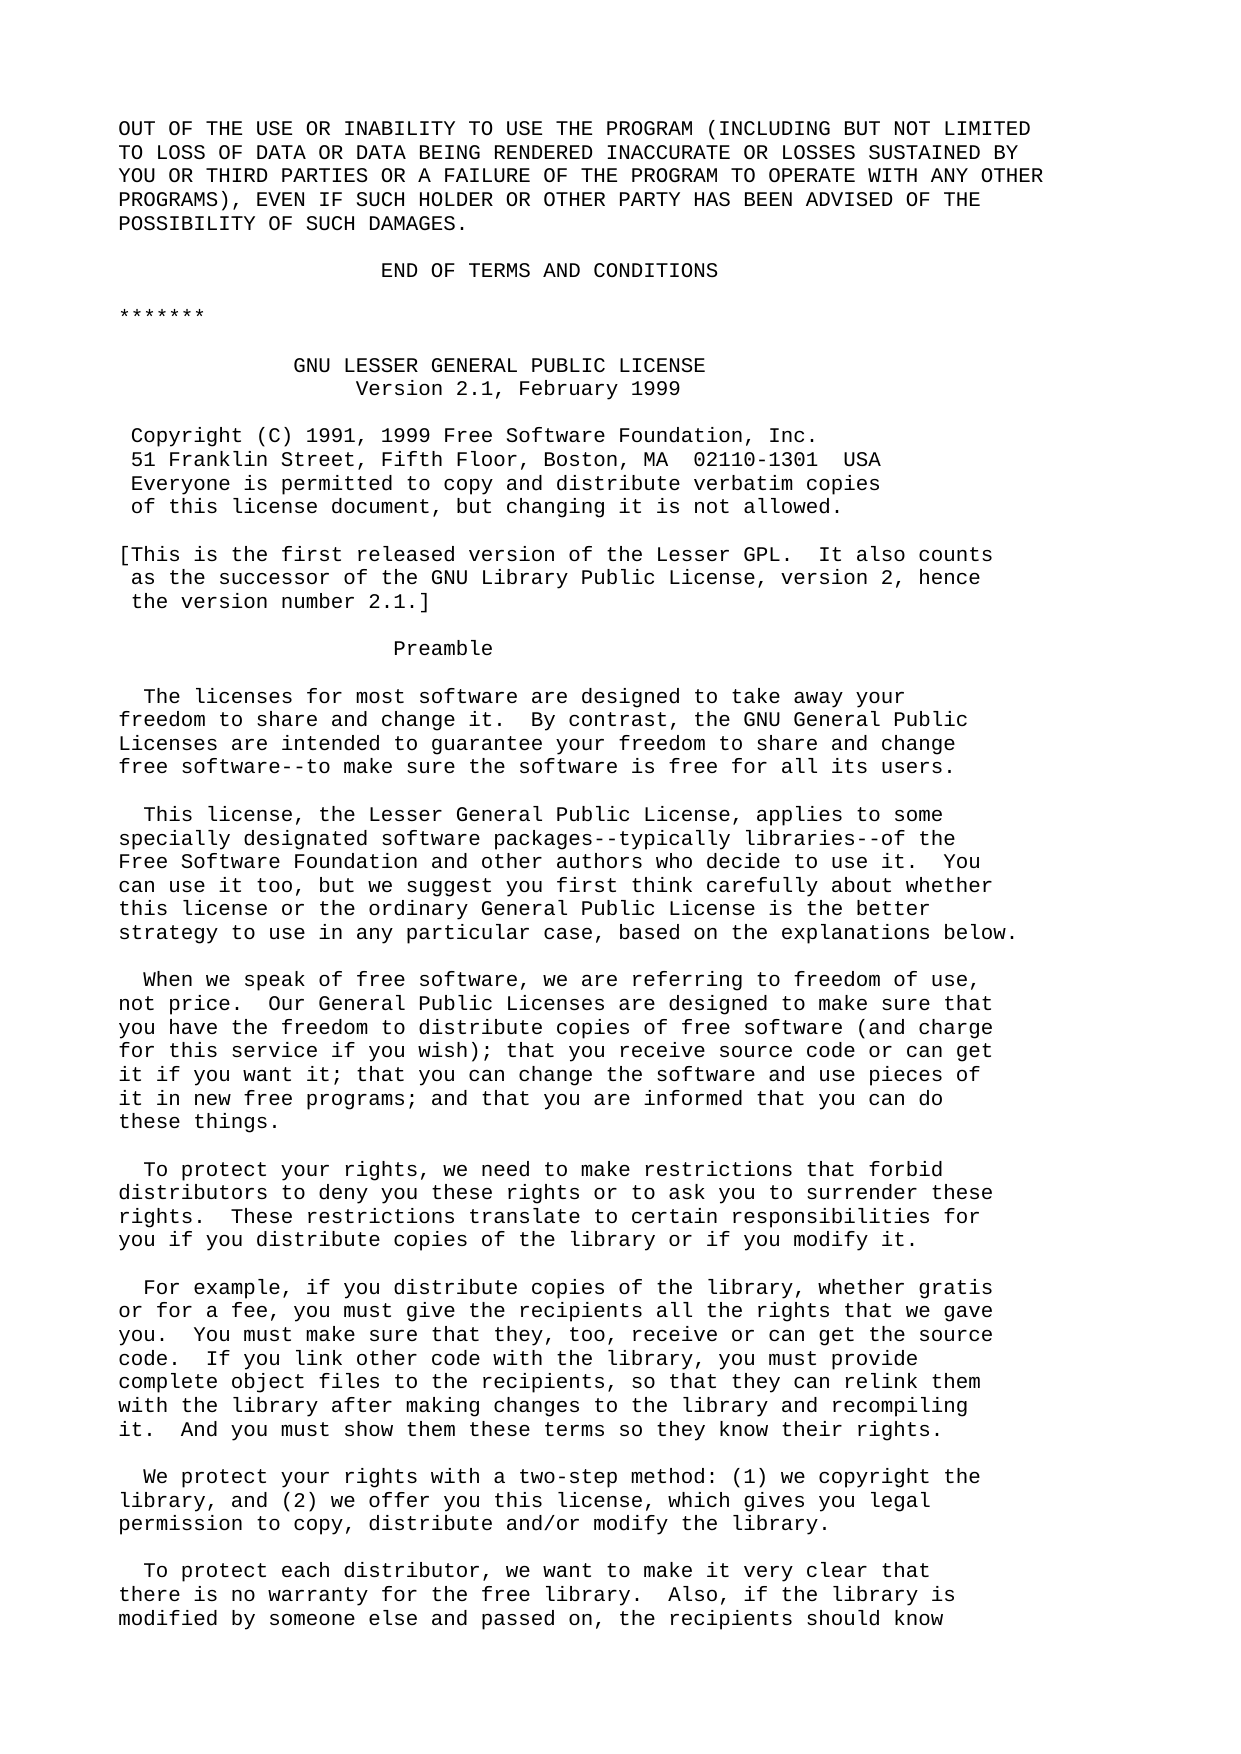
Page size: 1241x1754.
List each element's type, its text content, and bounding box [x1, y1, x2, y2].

text specially designated software packages--typically libraries--of the [118, 827, 1122, 851]
text TO LOSS OF DATA OR DATA BEING RENDERED INACCURATE OR LOSSES SUSTAINED BY [118, 142, 1122, 165]
text library, and (2) we offer you this license, which gives you legal [118, 1489, 1122, 1513]
text modified by someone else and passed on, the recipients should know [118, 1608, 1122, 1631]
text with the library after making changes to the library and recompiling [118, 1395, 1122, 1419]
text Licenses are intended to guarantee your freedom to share and change [118, 733, 1122, 757]
text this license or the ordinary General Public License is the better [118, 898, 1122, 922]
text Version 2.1, February 1999 [118, 378, 1122, 402]
text these things. [118, 1111, 1122, 1135]
text there is no warranty for the free library. Also, if the library is [118, 1584, 1122, 1608]
text free software--to make sure the software is free for all its users. [118, 757, 1122, 780]
text rights. These restrictions translate to certain responsibilities for [118, 1206, 1122, 1229]
text permission to copy, distribute and/or modify the library. [118, 1513, 1122, 1537]
text POSSIBILITY OF SUCH DAMAGES. [118, 213, 1122, 236]
text of this license document, but changing it is not allowed. [118, 496, 1122, 520]
text or for a fee, you must give the recipients all the rights that we gave [118, 1300, 1122, 1324]
text it if you want it; that you can change the software and use pieces of [118, 1064, 1122, 1088]
text for this service if you wish); that you receive source code or can get [118, 1040, 1122, 1064]
text not price. Our General Public Licenses are designed to make sure that [118, 993, 1122, 1017]
text can use it too, but we suggest you first think carefully about whether [118, 875, 1122, 898]
text PROGRAMS), EVEN IF SUCH HOLDER OR OTHER PARTY HAS BEEN ADVISED OF THE [118, 189, 1122, 213]
text strategy to use in any particular case, based on the explanations below. [118, 922, 1122, 946]
text END OF TERMS AND CONDITIONS [118, 260, 1122, 284]
text The licenses for most software are designed to take away your [118, 686, 1122, 709]
text To protect your rights, we need to make restrictions that forbid [118, 1158, 1122, 1182]
text code. If you link other code with the library, you must provide [118, 1348, 1122, 1371]
text freedom to share and change it. By contrast, the GNU General Public [118, 709, 1122, 733]
text complete object files to the recipients, so that they can relink them [118, 1371, 1122, 1395]
text as the successor of the GNU Library Public License, version 2, hence [118, 567, 1122, 591]
text 51 Franklin Street, Fifth Floor, Boston, MA 02110-1301 USA [118, 449, 1122, 473]
text To protect each distributor, we want to make it very clear that [118, 1561, 1122, 1584]
text the version number 2.1.] [118, 591, 1122, 615]
text you if you distribute copies of the library or if you modify it. [118, 1229, 1122, 1253]
text you have the freedom to distribute copies of free software (and charge [118, 1017, 1122, 1040]
text ******* [118, 307, 1122, 331]
text Copyright (C) 1991, 1999 Free Software Foundation, Inc. [118, 426, 1122, 449]
text OUT OF THE USE OR INABILITY TO USE THE PROGRAM (INCLUDING BUT NOT LIMITED [118, 118, 1122, 142]
text When we speak of free software, we are referring to freedom of use, [118, 969, 1122, 993]
text Everyone is permitted to copy and distribute verbatim copies [118, 473, 1122, 496]
text We protect your rights with a two-step method: (1) we copyright the [118, 1466, 1122, 1489]
text it. And you must show them these terms so they know their rights. [118, 1419, 1122, 1442]
text you. You must make sure that they, too, receive or can get the source [118, 1324, 1122, 1348]
text it in new free programs; and that you are informed that you can do [118, 1088, 1122, 1111]
text YOU OR THIRD PARTIES OR A FAILURE OF THE PROGRAM TO OPERATE WITH ANY OTHER [118, 165, 1122, 189]
text GNU LESSER GENERAL PUBLIC LICENSE [118, 354, 1122, 378]
text This license, the Lesser General Public License, applies to some [118, 804, 1122, 827]
text Free Software Foundation and other authors who decide to use it. You [118, 851, 1122, 875]
text distributors to deny you these rights or to ask you to surrender these [118, 1182, 1122, 1206]
text For example, if you distribute copies of the library, whether gratis [118, 1277, 1122, 1300]
text [This is the first released version of the Lesser GPL. It also counts [118, 544, 1122, 567]
text Preamble [118, 638, 1122, 662]
